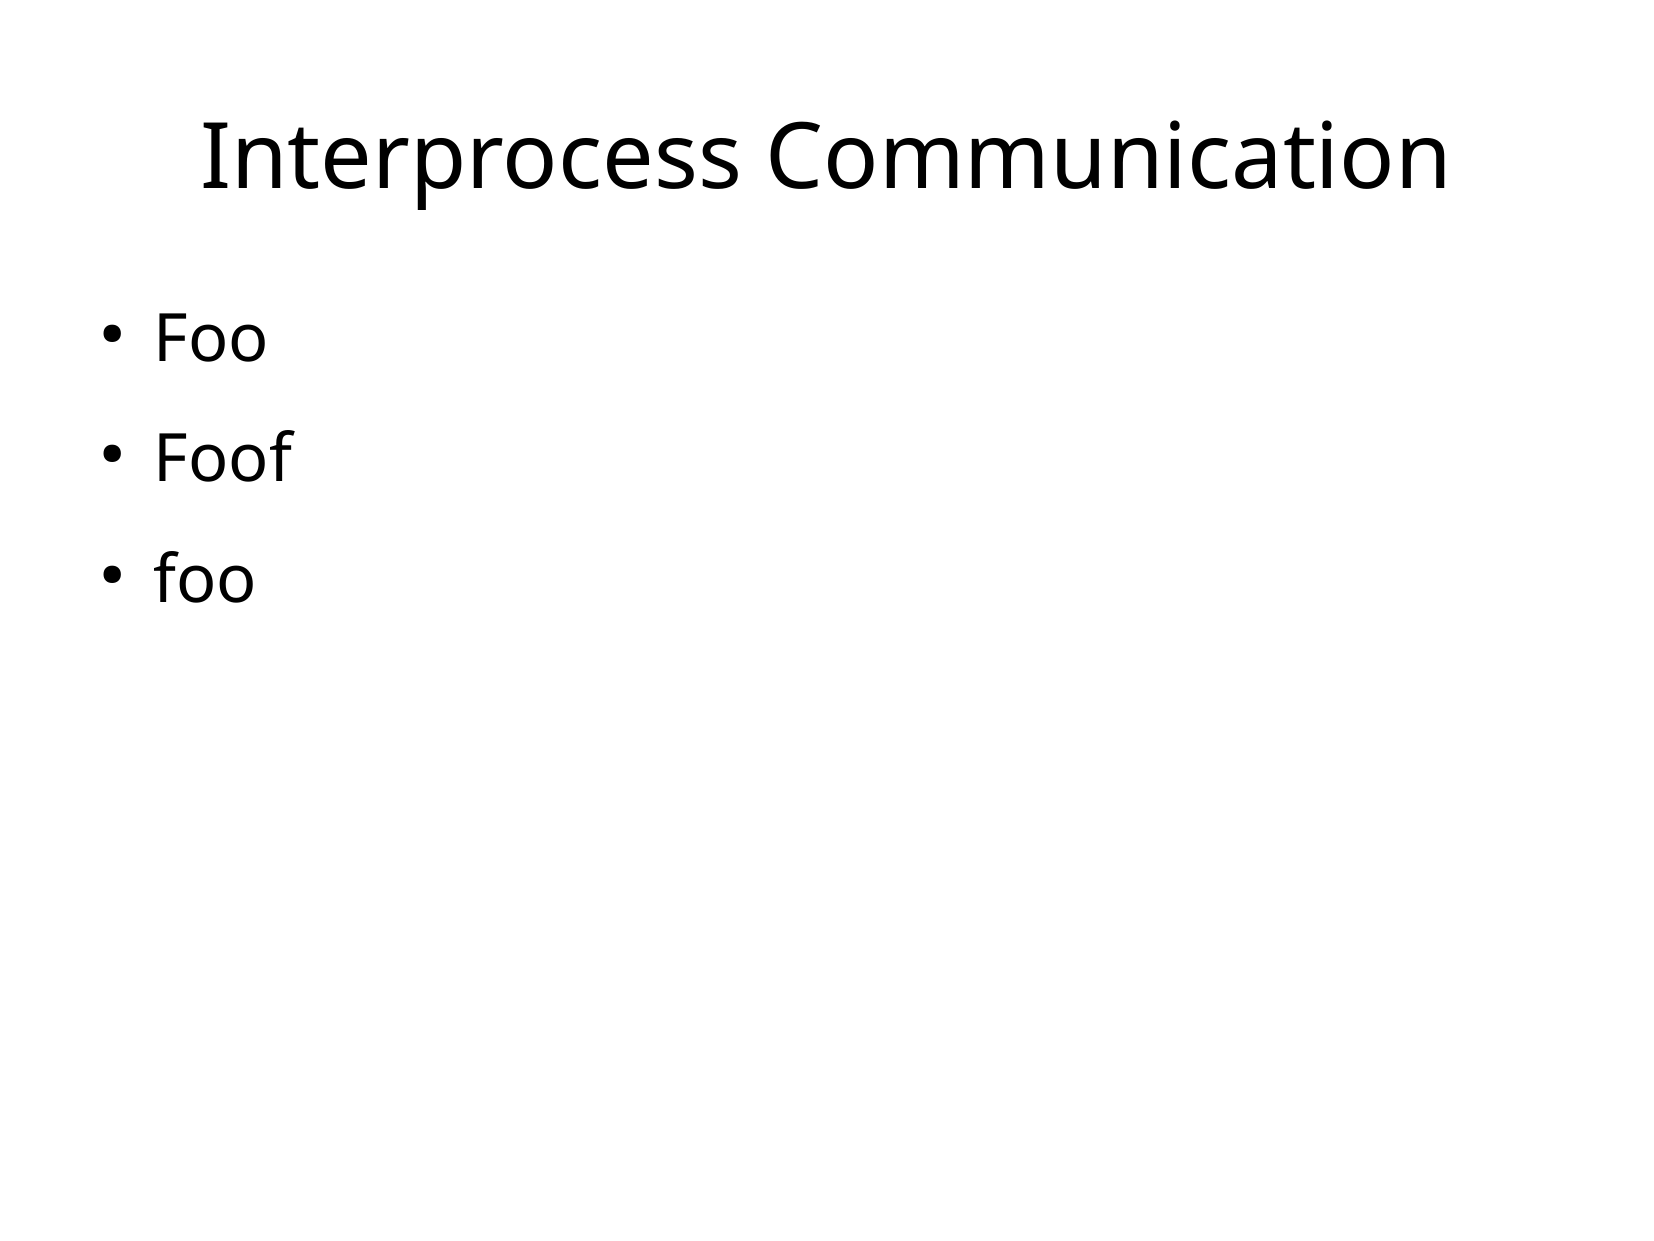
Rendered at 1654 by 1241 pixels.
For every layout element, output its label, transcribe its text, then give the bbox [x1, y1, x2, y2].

list Foo Foof foo [82, 290, 1538, 1010]
title Interprocess Communication [82, 49, 1571, 257]
